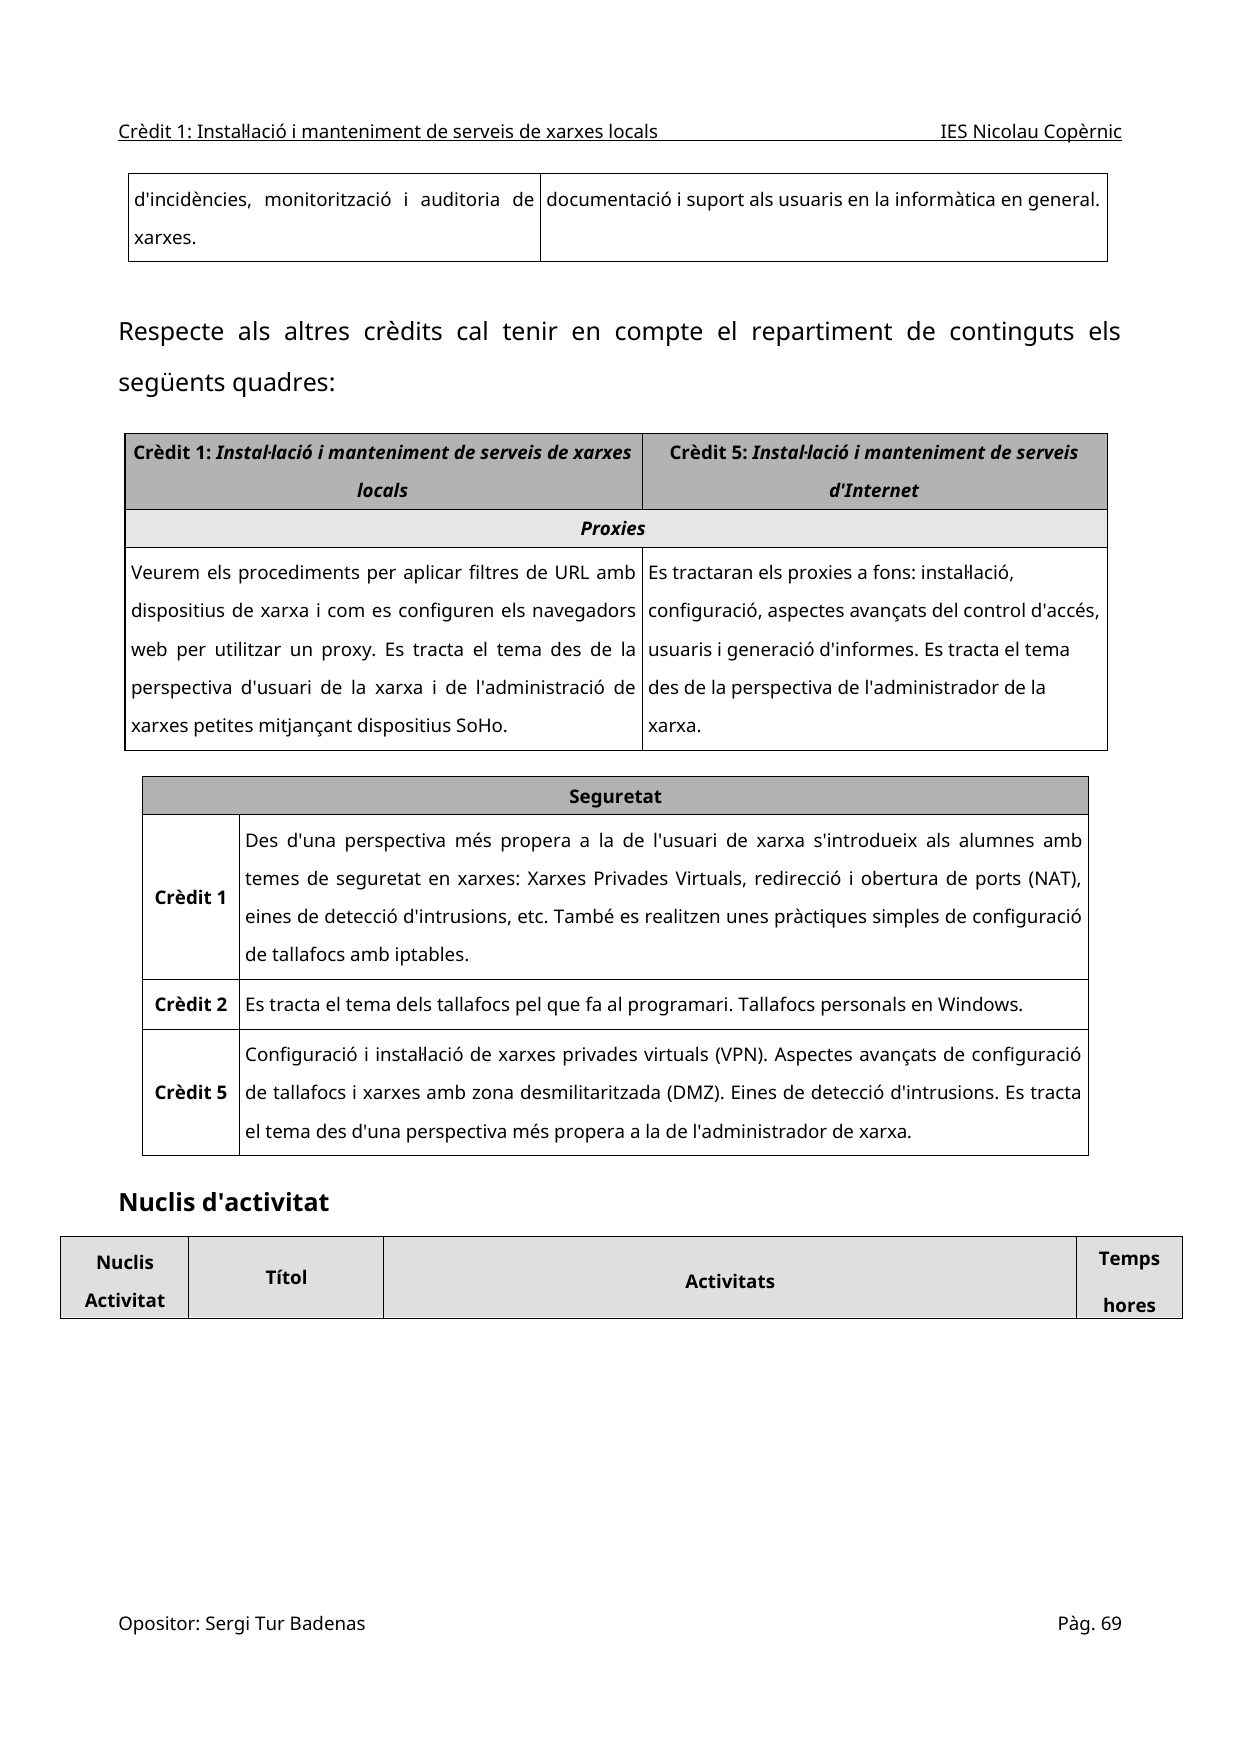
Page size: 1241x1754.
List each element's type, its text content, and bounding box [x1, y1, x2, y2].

table_cell Crèdit 1 [143, 815, 239, 979]
table_cell Crèdit 2 [143, 980, 239, 1029]
table_cell Proxies [126, 510, 1107, 547]
text Respecte als altres crèdits cal tenir en compte el repartiment de continguts els següents quadres: [118, 313, 1122, 398]
table_header Títol [189, 1237, 383, 1317]
table_cell Crèdit 5 [143, 1030, 239, 1155]
table_cell Configuració i instal·lació de xarxes privades virtuals (VPN). Aspectes avançats de configuració de tallafocs i xarxes amb zona desmilitaritzada (DMZ). Eines de detecció d'intrusions. Es tracta el tema des d'una perspectiva més propera a la de l'administrador de xarxa. [240, 1030, 1088, 1155]
table_header Crèdit 1: Instal·lació i manteniment de serveis de xarxes locals [126, 434, 642, 509]
table_cell documentació i suport als usuaris en la informàtica en general. [541, 174, 1107, 261]
table_cell d'incidències, monitorització i auditoria de xarxes. [129, 174, 540, 261]
table_cell Es tracta el tema dels tallafocs pel que fa al programari. Tallafocs personals en Windows. [240, 980, 1088, 1029]
text Nuclis d'activitat [118, 1185, 1122, 1219]
table_header Activitats [384, 1237, 1076, 1317]
table_cell Es tractaran els proxies a fons: instal·lació, configuració, aspectes avançats del control d'accés, usuaris i generació d'informes. Es tracta el tema des de la perspectiva de l'administrador de la xarxa. [643, 548, 1107, 749]
table_cell Veurem els procediments per aplicar filtres de URL amb dispositius de xarxa i com es configuren els navegadors web per utilitzar un proxy. Es tracta el tema des de la perspectiva d'usuari de la xarxa i de l'administració de xarxes petites mitjançant dispositius SoHo. [126, 548, 642, 749]
table_header Seguretat [143, 777, 1088, 814]
table_header Nuclis Activitat [61, 1237, 188, 1317]
table_header Crèdit 5: Instal·lació i manteniment de serveis d'Internet [643, 434, 1107, 509]
table_cell Des d'una perspectiva més propera a la de l'usuari de xarxa s'introdueix als alumnes amb temes de seguretat en xarxes: Xarxes Privades Virtuals, redirecció i obertura de ports (NAT), eines de detecció d'intrusions, etc. També es realitzen unes pràctiques simples de configuració de tallafocs amb iptables. [240, 815, 1088, 979]
table_header Temps hores [1077, 1237, 1182, 1317]
